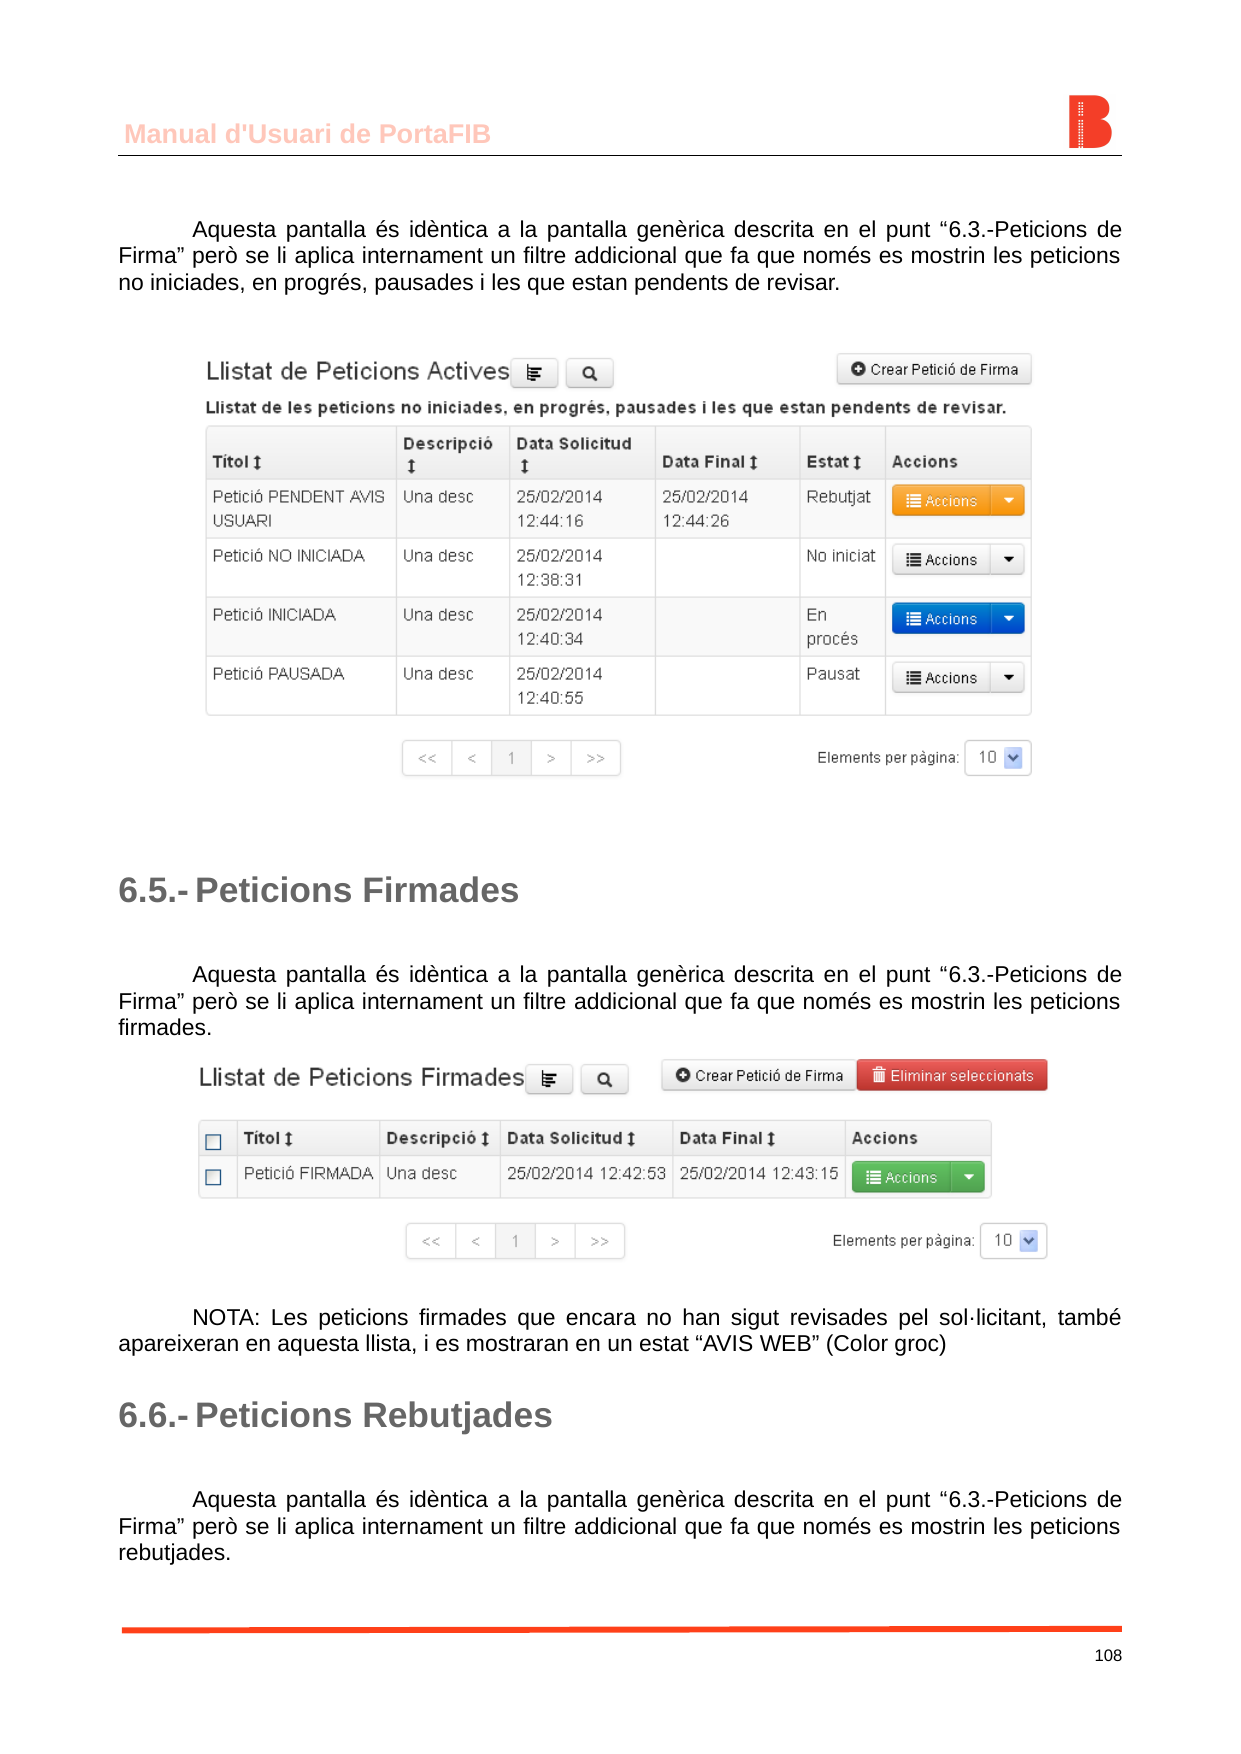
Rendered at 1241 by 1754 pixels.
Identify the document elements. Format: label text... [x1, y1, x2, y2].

subtitle Peticions Rebutjades [118, 1394, 1122, 1435]
text Aquesta pantalla és idèntica a la pantalla genèrica descrita en el punt “6.3.-Peticions de Firma” però se li aplica internament un filtre addicional que fa que només es mostrin les peticions rebutjades. [118, 1486, 1122, 1565]
text NOTA: Les peticions firmades que encara no han sigut revisades pel sol·licitant, també apareixeran en aquesta llista, i es mostraran en un estat “AVIS WEB” (Color groc) [118, 1304, 1122, 1357]
picture [185, 1052, 1055, 1292]
subtitle Peticions Firmades [118, 869, 1122, 910]
picture [1063, 94, 1117, 150]
picture [196, 346, 1044, 793]
text Aquesta pantalla és idèntica a la pantalla genèrica descrita en el punt “6.3.-Peticions de Firma” però se li aplica internament un filtre addicional que fa que només es mostrin les peticions firmades. [118, 961, 1122, 1040]
text Aquesta pantalla és idèntica a la pantalla genèrica descrita en el punt “6.3.-Peticions de Firma” però se li aplica internament un filtre addicional que fa que només es mostrin les peticions no iniciades, en progrés, pausades i les que estan pendents de revisar. [118, 216, 1122, 295]
